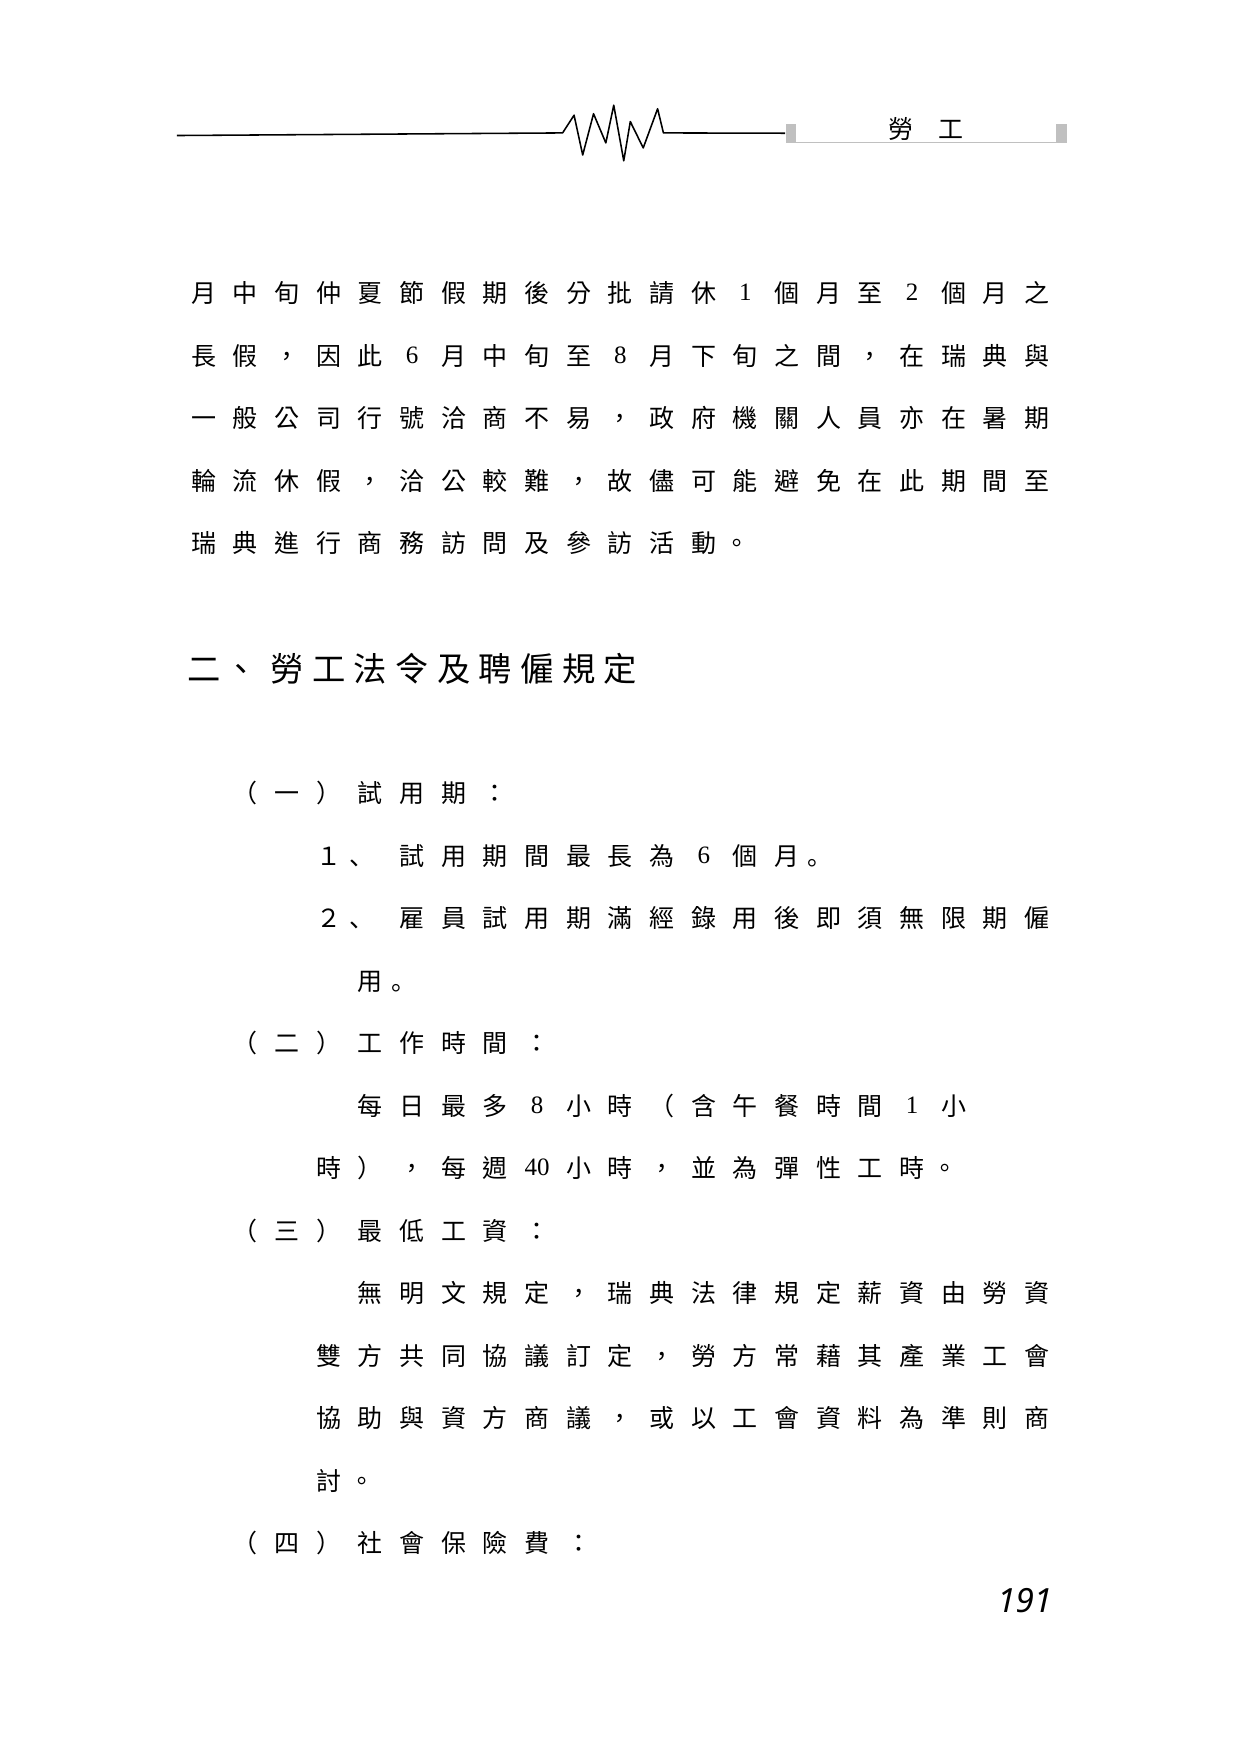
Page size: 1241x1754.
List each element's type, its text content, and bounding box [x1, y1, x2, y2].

text 月中旬仲夏節假期後分批請休1個月至2個月之長假，因此6月中旬至8月下旬之間，在瑞典與一般公司行號洽商不易，政府機關人員亦在暑期輪流休假，洽公較難，故儘可能避免在此期間至瑞典進行商務訪問及參訪活動。 [183, 250, 1058, 563]
text （三）最低工資： [207, 1188, 1058, 1250]
text （四）社會保險費： [207, 1500, 1058, 1563]
text （一）試用期： [207, 750, 1058, 813]
text 二、勞工法令及聘僱規定 [183, 625, 1058, 688]
text ２、雇員試用期滿經錄用後即須無限期僱用。 [281, 875, 1058, 1000]
text １、試用期間最長為6個月。 [281, 813, 1058, 875]
text （二）工作時間： [207, 1000, 1058, 1063]
text 每日最多8小時（含午餐時間1小時），每週40小時，並為彈性工時。 [281, 1063, 1058, 1188]
text 無明文規定，瑞典法律規定薪資由勞資雙方共同協議訂定，勞方常藉其產業工會協助與資方商議，或以工會資料為準則商討。 [281, 1250, 1058, 1500]
